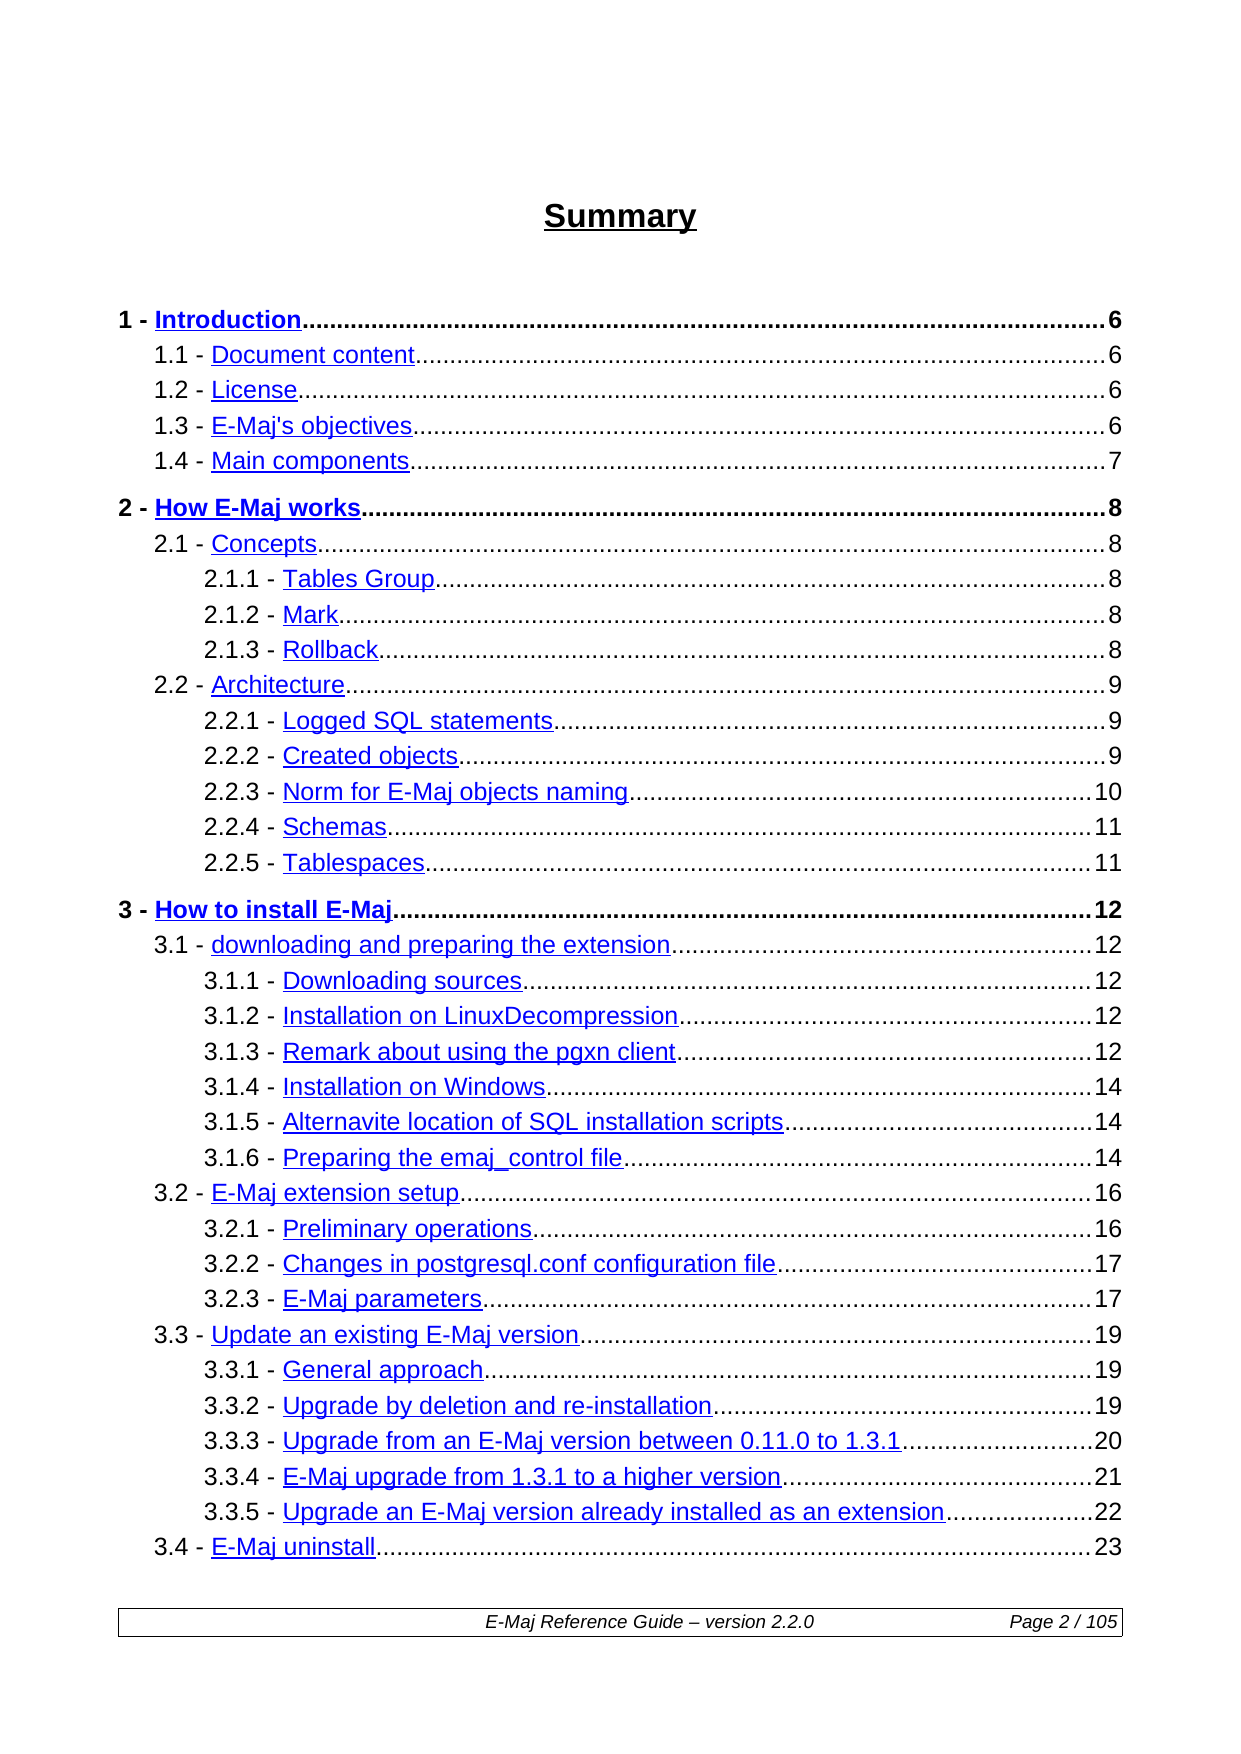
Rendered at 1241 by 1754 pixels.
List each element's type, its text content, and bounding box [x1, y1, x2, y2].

text 3.2 - E-Maj extension setup 16 [118, 1173, 1122, 1209]
text 3.3.1 - General approach 19 [168, 1350, 1122, 1386]
text 3.1.5 - Alternavite location of SQL installation scripts 14 [168, 1102, 1122, 1138]
text 2.2.5 - Tablespaces 11 [168, 843, 1122, 878]
text 1 - Introduction 6 [118, 300, 1122, 335]
text 3.4 - E-Maj uninstall 23 [118, 1527, 1122, 1563]
text 2.2.1 - Logged SQL statements 9 [168, 701, 1122, 736]
text 3.1 - downloading and preparing the extension 12 [118, 925, 1122, 961]
text 1.4 - Main components 7 [118, 441, 1122, 477]
text 3.3.2 - Upgrade by deletion and re-installation 19 [168, 1386, 1122, 1421]
text 3.3.5 - Upgrade an E-Maj version already installed as an extension 22 [168, 1492, 1122, 1527]
text 3.1.2 - Installation on LinuxDecompression 12 [168, 996, 1122, 1032]
text 1.3 - E-Maj's objectives 6 [118, 406, 1122, 441]
text 2.2.4 - Schemas 11 [168, 807, 1122, 843]
text 2.2.3 - Norm for E-Maj objects naming 10 [168, 772, 1122, 807]
text 3.3.4 - E-Maj upgrade from 1.3.1 to a higher version 21 [168, 1457, 1122, 1492]
text 2.1.2 - Mark 8 [168, 595, 1122, 630]
text 3.3 - Update an existing E-Maj version 19 [118, 1315, 1122, 1350]
text 3.3.3 - Upgrade from an E-Maj version between 0.11.0 to 1.3.1 20 [168, 1421, 1122, 1457]
subtitle Summary [118, 196, 1122, 234]
text 3.1.4 - Installation on Windows 14 [168, 1067, 1122, 1102]
text 1.1 - Document content 6 [118, 335, 1122, 371]
text 3.1.1 - Downloading sources 12 [168, 961, 1122, 996]
text 2.2.2 - Created objects 9 [168, 736, 1122, 772]
text 2 - How E-Maj works 8 [118, 488, 1122, 524]
text 2.1.3 - Rollback 8 [168, 630, 1122, 666]
text 3 - How to install E-Maj 12 [118, 890, 1122, 925]
text 2.2 - Architecture 9 [118, 666, 1122, 701]
text 3.2.2 - Changes in postgresql.conf configuration file 17 [168, 1244, 1122, 1279]
text 3.2.3 - E-Maj parameters 17 [168, 1279, 1122, 1315]
text 3.2.1 - Preliminary operations 16 [168, 1209, 1122, 1244]
text 1.2 - License 6 [118, 371, 1122, 406]
text 2.1.1 - Tables Group 8 [168, 559, 1122, 595]
text 3.1.6 - Preparing the emaj_control file 14 [168, 1138, 1122, 1173]
text 2.1 - Concepts 8 [118, 524, 1122, 559]
text 3.1.3 - Remark about using the pgxn client 12 [168, 1032, 1122, 1067]
